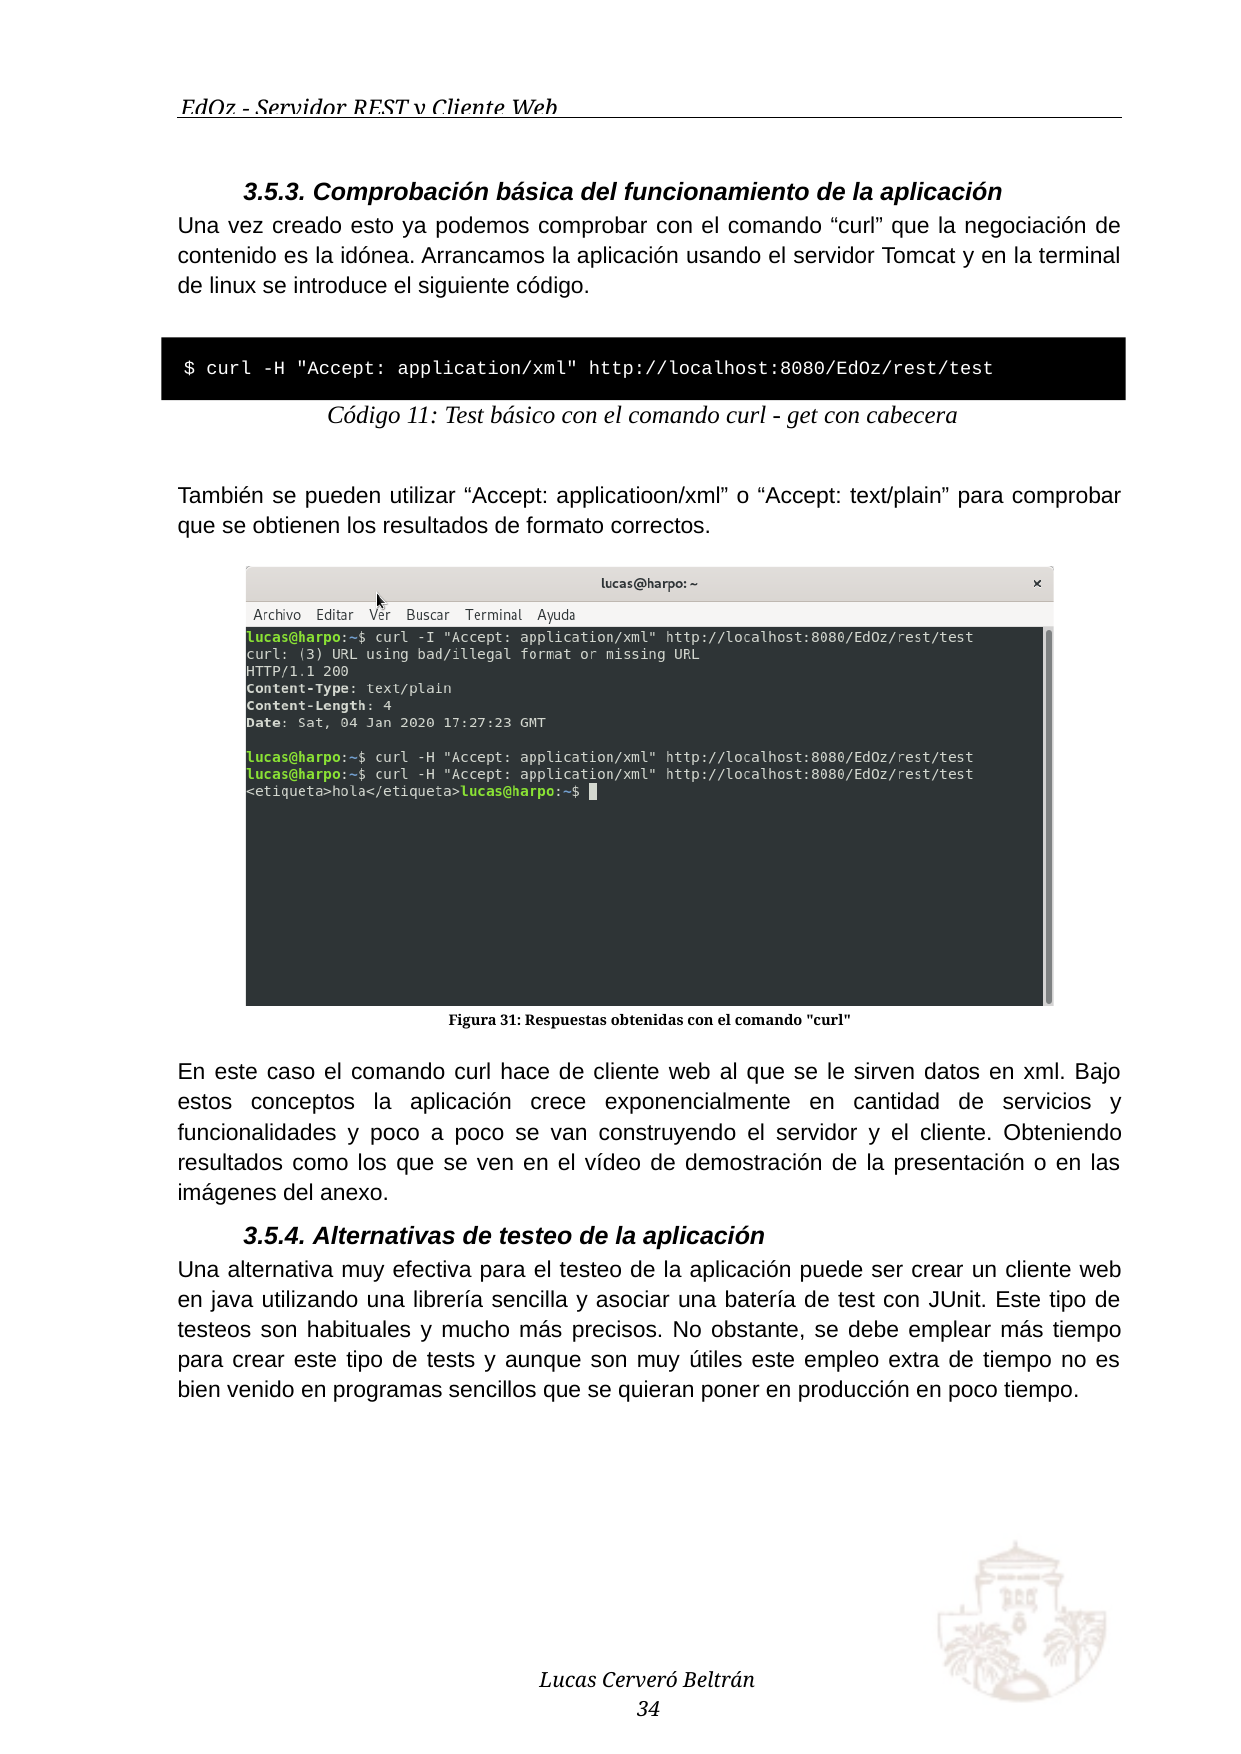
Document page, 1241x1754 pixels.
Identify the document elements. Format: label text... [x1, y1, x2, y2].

text En este caso el comando curl hace de cliente web al que se le sirven datos en xml. Bajo estos conceptos la aplicación crece exponencialmente en cantidad de servicios y funcionalidades y poco a poco se van construyendo el servidor y el cliente. Obteniendo resultados como los que se ven en el vídeo de demostración de la presentación o en las imágenes del anexo. [177, 1058, 1122, 1205]
picture [245, 566, 1054, 1006]
list Comprobación básica del funcionamiento de la aplicación [177, 177, 1122, 206]
text Código 11: Test básico con el comando curl - get con cabecera [161, 401, 1126, 429]
text Una vez creado esto ya podemos comprobar con el comando “curl” que la negociación de contenido es la idónea. Arrancamos la aplicación usando el servidor Tomcat y en la terminal de linux se introduce el siguiente código. [177, 212, 1122, 298]
text Figura 31: Respuestas obtenidas con el comando "curl" [246, 1006, 1053, 1029]
list Alternativas de testeo de la aplicación [177, 1221, 1122, 1249]
text También se pueden utilizar “Accept: applicatioon/xml” o “Accept: text/plain” para comprobar que se obtienen los resultados de formato correctos. [177, 482, 1122, 539]
text Una alternativa muy efectiva para el testeo de la aplicación puede ser crear un cliente web en java utilizando una librería sencilla y asociar una batería de test con JUnit. Este tipo de testeos son habituales y mucho más precisos. No obstante, se debe emplear más tiempo para crear este tipo de tests y aunque son muy útiles este empleo extra de tiempo no es bien venido en programas sencillos que se quieran poner en producción en poco tiempo. [177, 1256, 1122, 1403]
